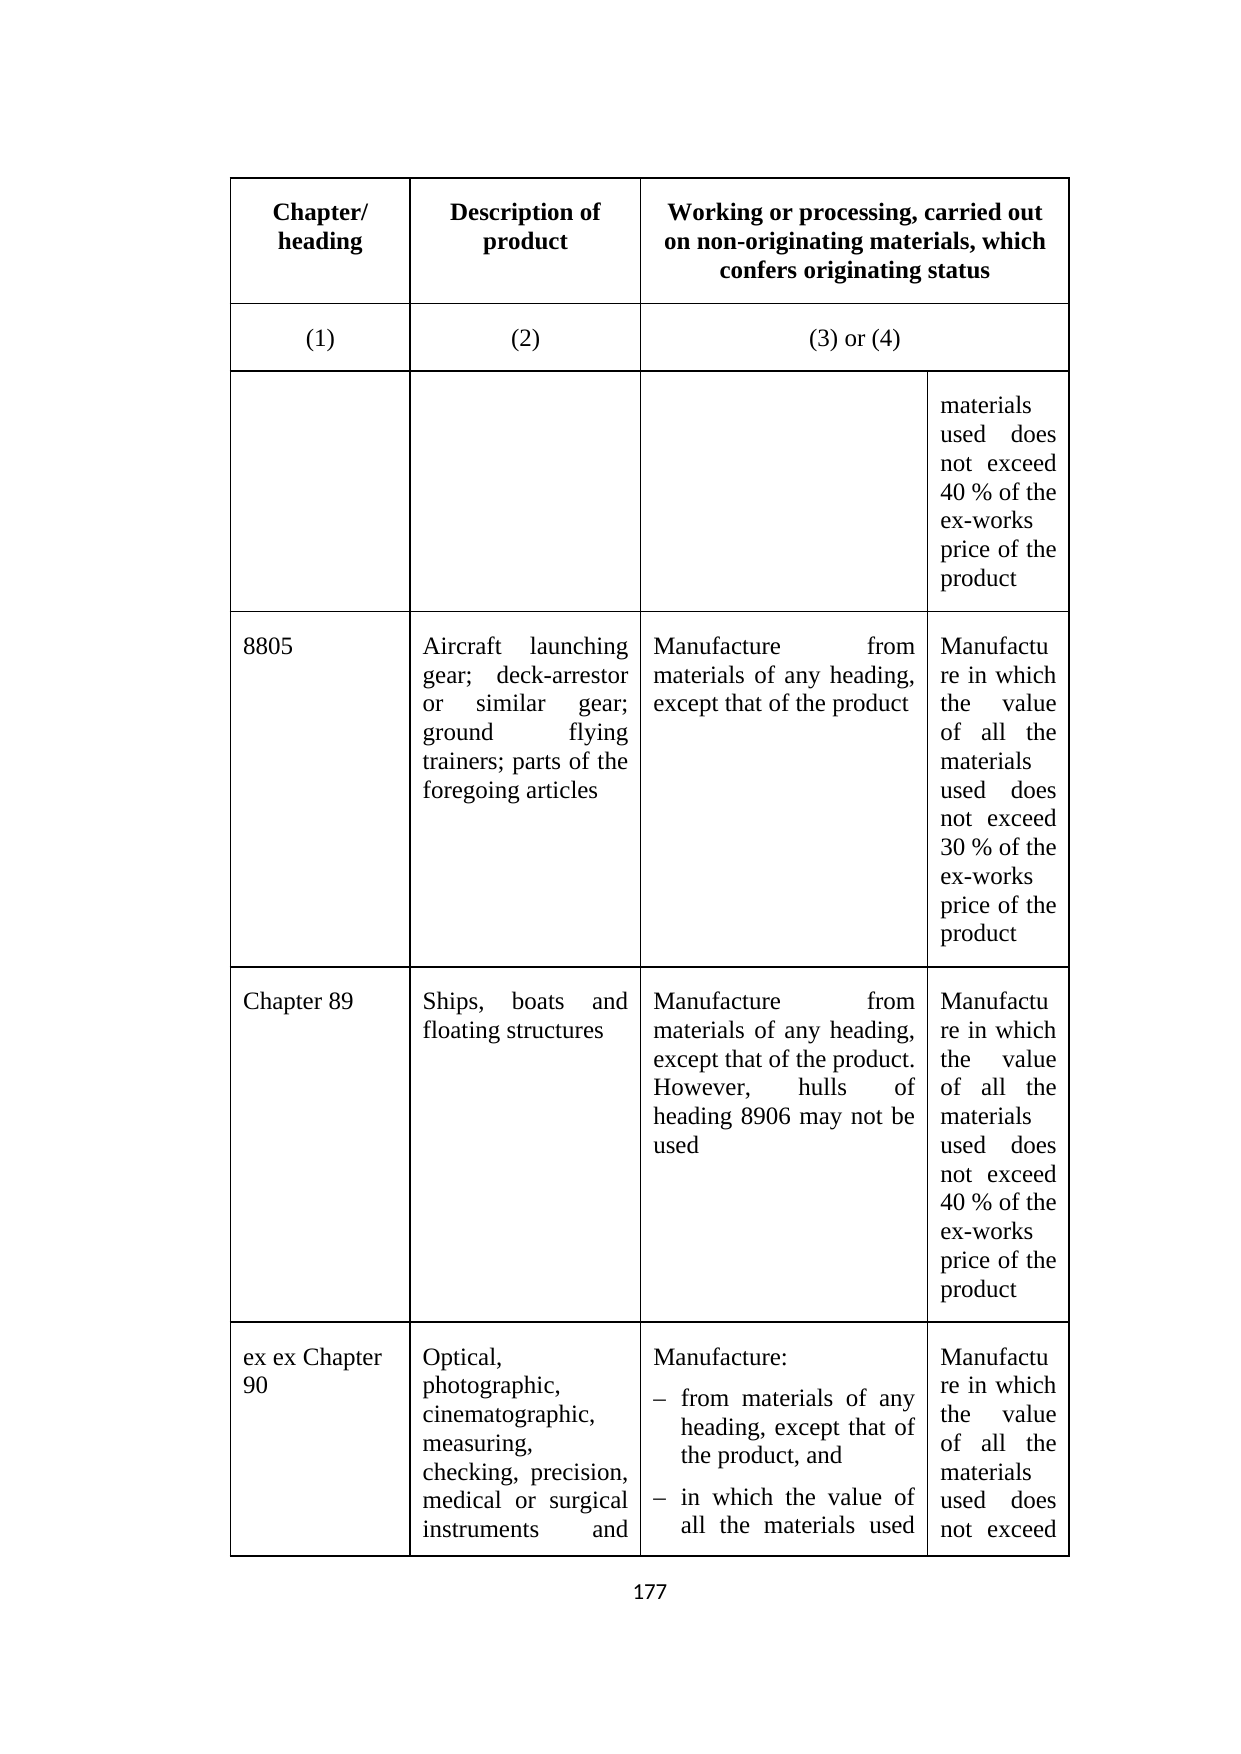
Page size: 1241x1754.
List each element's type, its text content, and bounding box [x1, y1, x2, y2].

table_cell [231, 372, 409, 611]
table_cell Optical, photographic, cinematographic, measuring, checking, precision, medical or surgical instruments and [411, 1323, 640, 1555]
table_cell Manufacture: [641, 1323, 927, 1555]
table_cell (1) [231, 304, 409, 370]
table_cell [411, 372, 640, 611]
table_header Chapter/ heading [231, 179, 409, 302]
table_cell – [653, 1475, 681, 1539]
table_cell materials used does not exceed 40 % of the ex-works price of the product [928, 372, 1068, 611]
table_header from materials of any heading, except that of the product, and [681, 1377, 915, 1475]
table_header Working or processing, carried out on non-originating materials, which confers originating status [641, 179, 1068, 302]
table_cell Manufacture in which the value of all the materials used does not exceed 30 % of the ex-works price of the product [928, 612, 1068, 966]
table_cell 8805 [231, 612, 409, 966]
table_cell Manufacture in which the value of all the materials used does not exceed 40 % of the ex-works price of the product [928, 968, 1068, 1321]
table_cell [641, 372, 927, 611]
table_cell Ships, boats and floating structures [411, 968, 640, 1321]
table_cell Chapter 89 [231, 968, 409, 1321]
table_header – [653, 1377, 681, 1475]
table_header Description of product [411, 179, 640, 302]
table_cell Manufacture in which the value of all the materials used does not exceed [928, 1323, 1068, 1555]
table_cell Manufacture from materials of any heading, except that of the product [641, 612, 927, 966]
table_cell ex ex Chapter 90 [231, 1323, 409, 1555]
table_cell Aircraft launching gear; deck-arrestor or similar gear; ground flying trainers; parts of the foregoing articles [411, 612, 640, 966]
table_cell (2) [411, 304, 640, 370]
table_cell in which the value of all the materials used [681, 1475, 915, 1539]
table_cell Manufacture from materials of any heading, except that of the product. However, hulls of heading 8906 may not be used [641, 968, 927, 1321]
table_cell (3) or (4) [641, 304, 1068, 370]
